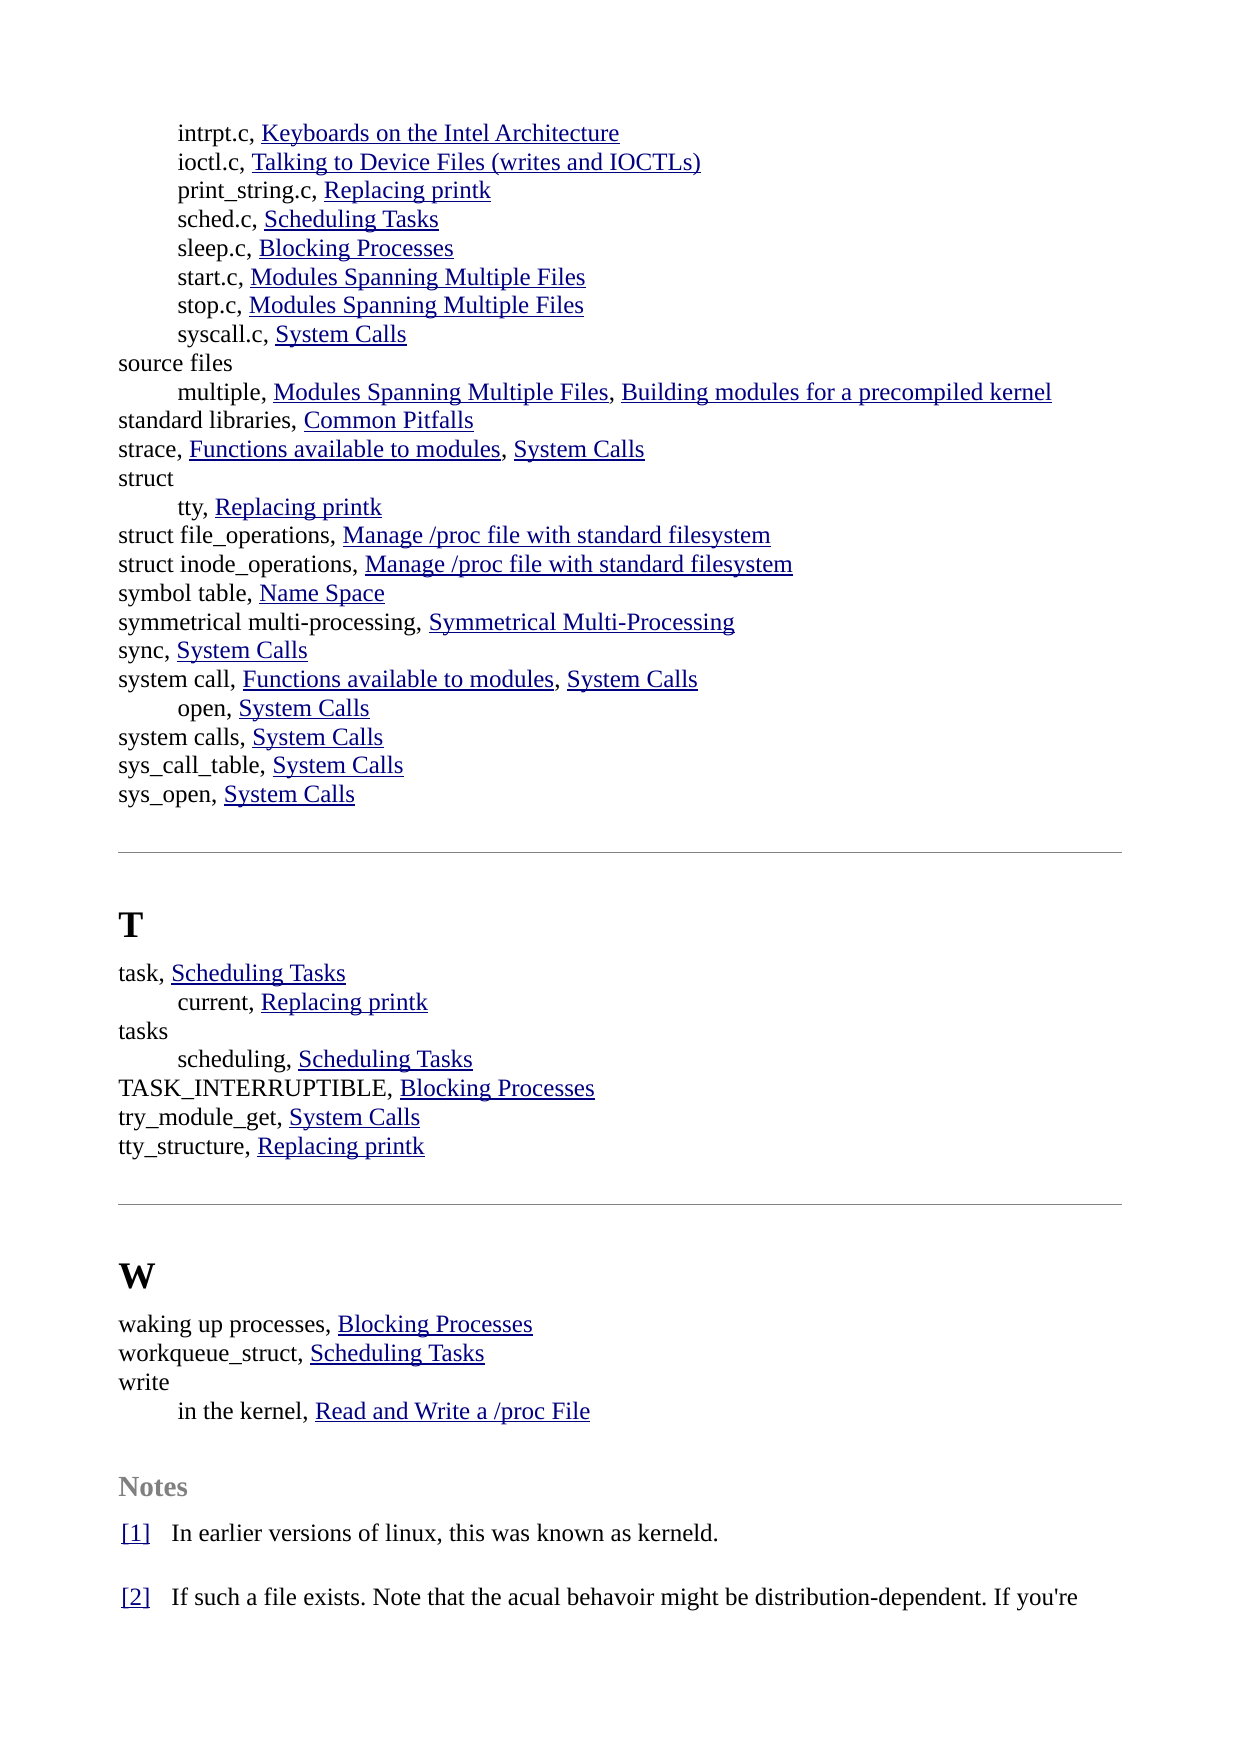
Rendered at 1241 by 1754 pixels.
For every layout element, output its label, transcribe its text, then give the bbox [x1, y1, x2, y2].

subtitle struct file_operations, Manage /proc file with standard filesystem [118, 521, 1122, 549]
subtitle sys_call_table, System Calls [118, 751, 1122, 779]
subtitle system calls, System Calls [118, 722, 1122, 751]
subtitle struct [118, 463, 1122, 492]
subtitle sys_open, System Calls [118, 779, 1122, 808]
subtitle print_string.c, Replacing printk [177, 176, 1122, 204]
table_cell If such a file exists. Note that the acual behavoir might be distribution-dependent. If you're [168, 1579, 1122, 1613]
subtitle scheduling, Scheduling Tasks [177, 1044, 1122, 1073]
subtitle waking up processes, Blocking Processes [118, 1309, 1122, 1338]
subtitle symbol table, Name Space [118, 578, 1122, 607]
subtitle current, Replacing printk [177, 987, 1122, 1016]
subtitle intrpt.c, Keyboards on the Intel Architecture [177, 118, 1122, 147]
subtitle system call, Functions available to modules, System Calls [118, 664, 1122, 693]
subtitle workqueue_struct, Scheduling Tasks [118, 1338, 1122, 1367]
subtitle W [118, 1254, 1122, 1297]
subtitle tasks [118, 1016, 1122, 1044]
subtitle source files [118, 348, 1122, 377]
subtitle strace, Functions available to modules, System Calls [118, 434, 1122, 463]
subtitle sleep.c, Blocking Processes [177, 233, 1122, 262]
subtitle symmetrical multi-processing, Symmetrical Multi-Processing [118, 607, 1122, 636]
table_cell [2] [118, 1579, 168, 1613]
subtitle start.c, Modules Spanning Multiple Files [177, 262, 1122, 291]
subtitle sync, System Calls [118, 636, 1122, 664]
subtitle try_module_get, System Calls [118, 1102, 1122, 1131]
subtitle stop.c, Modules Spanning Multiple Files [177, 291, 1122, 319]
table_header In earlier versions of linux, this was known as kerneld. [168, 1515, 1122, 1579]
subtitle ioctl.c, Talking to Device Files (writes and IOCTLs) [177, 147, 1122, 176]
subtitle struct inode_operations, Manage /proc file with standard filesystem [118, 549, 1122, 578]
subtitle multiple, Modules Spanning Multiple Files, Building modules for a precompiled kernel [177, 377, 1122, 406]
subtitle standard libraries, Common Pitfalls [118, 406, 1122, 434]
subtitle sched.c, Scheduling Tasks [177, 204, 1122, 233]
table_header [1] [118, 1515, 168, 1579]
subtitle TASK_INTERRUPTIBLE, Blocking Processes [118, 1073, 1122, 1102]
subtitle tty, Replacing printk [177, 492, 1122, 521]
subtitle T [118, 903, 1122, 946]
subtitle syscall.c, System Calls [177, 319, 1122, 348]
subtitle write [118, 1367, 1122, 1396]
subtitle task, Scheduling Tasks [118, 958, 1122, 987]
subtitle Notes [118, 1469, 1122, 1502]
subtitle tty_structure, Replacing printk [118, 1131, 1122, 1159]
subtitle open, System Calls [177, 693, 1122, 722]
subtitle in the kernel, Read and Write a /proc File [177, 1396, 1122, 1424]
